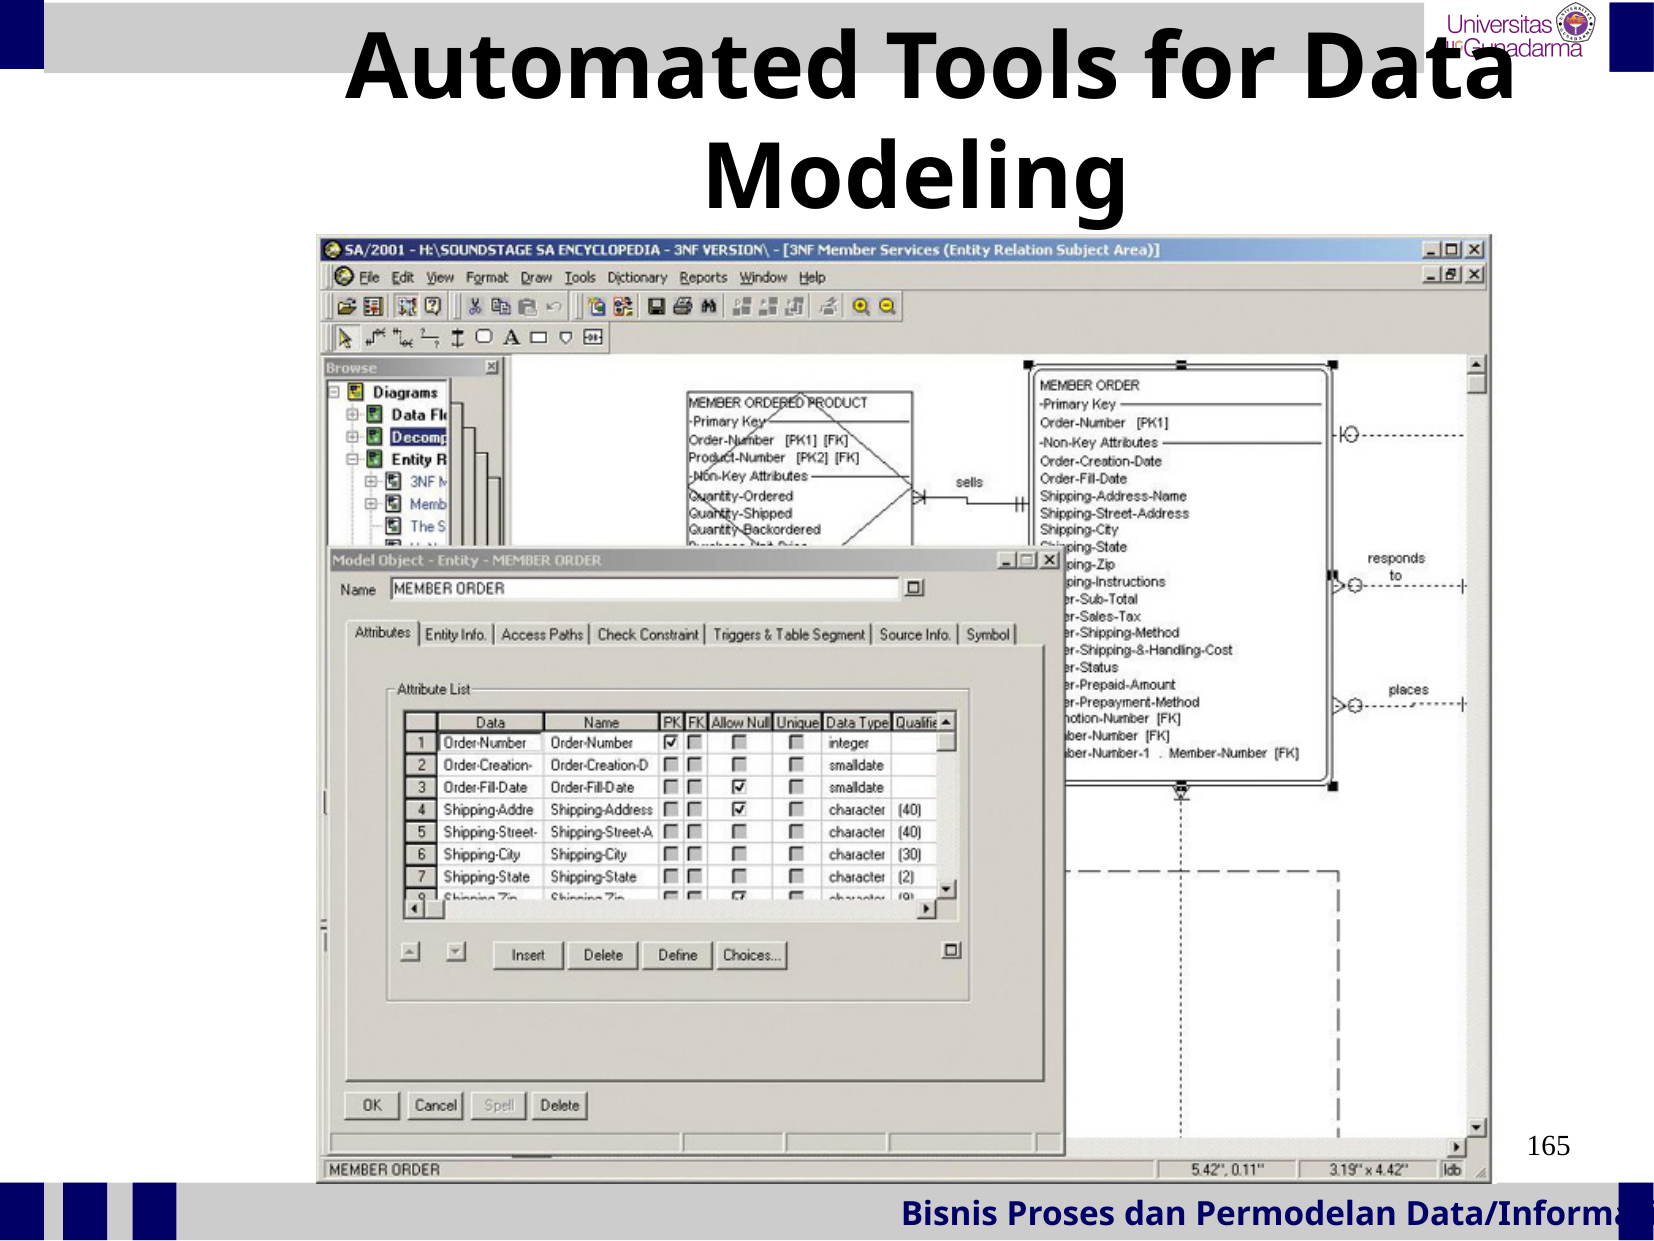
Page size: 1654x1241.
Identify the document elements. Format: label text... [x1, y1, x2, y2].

picture [316, 234, 1497, 1184]
title Automated Tools for Data Modeling [179, 13, 1654, 221]
picture [1437, 2, 1610, 13]
